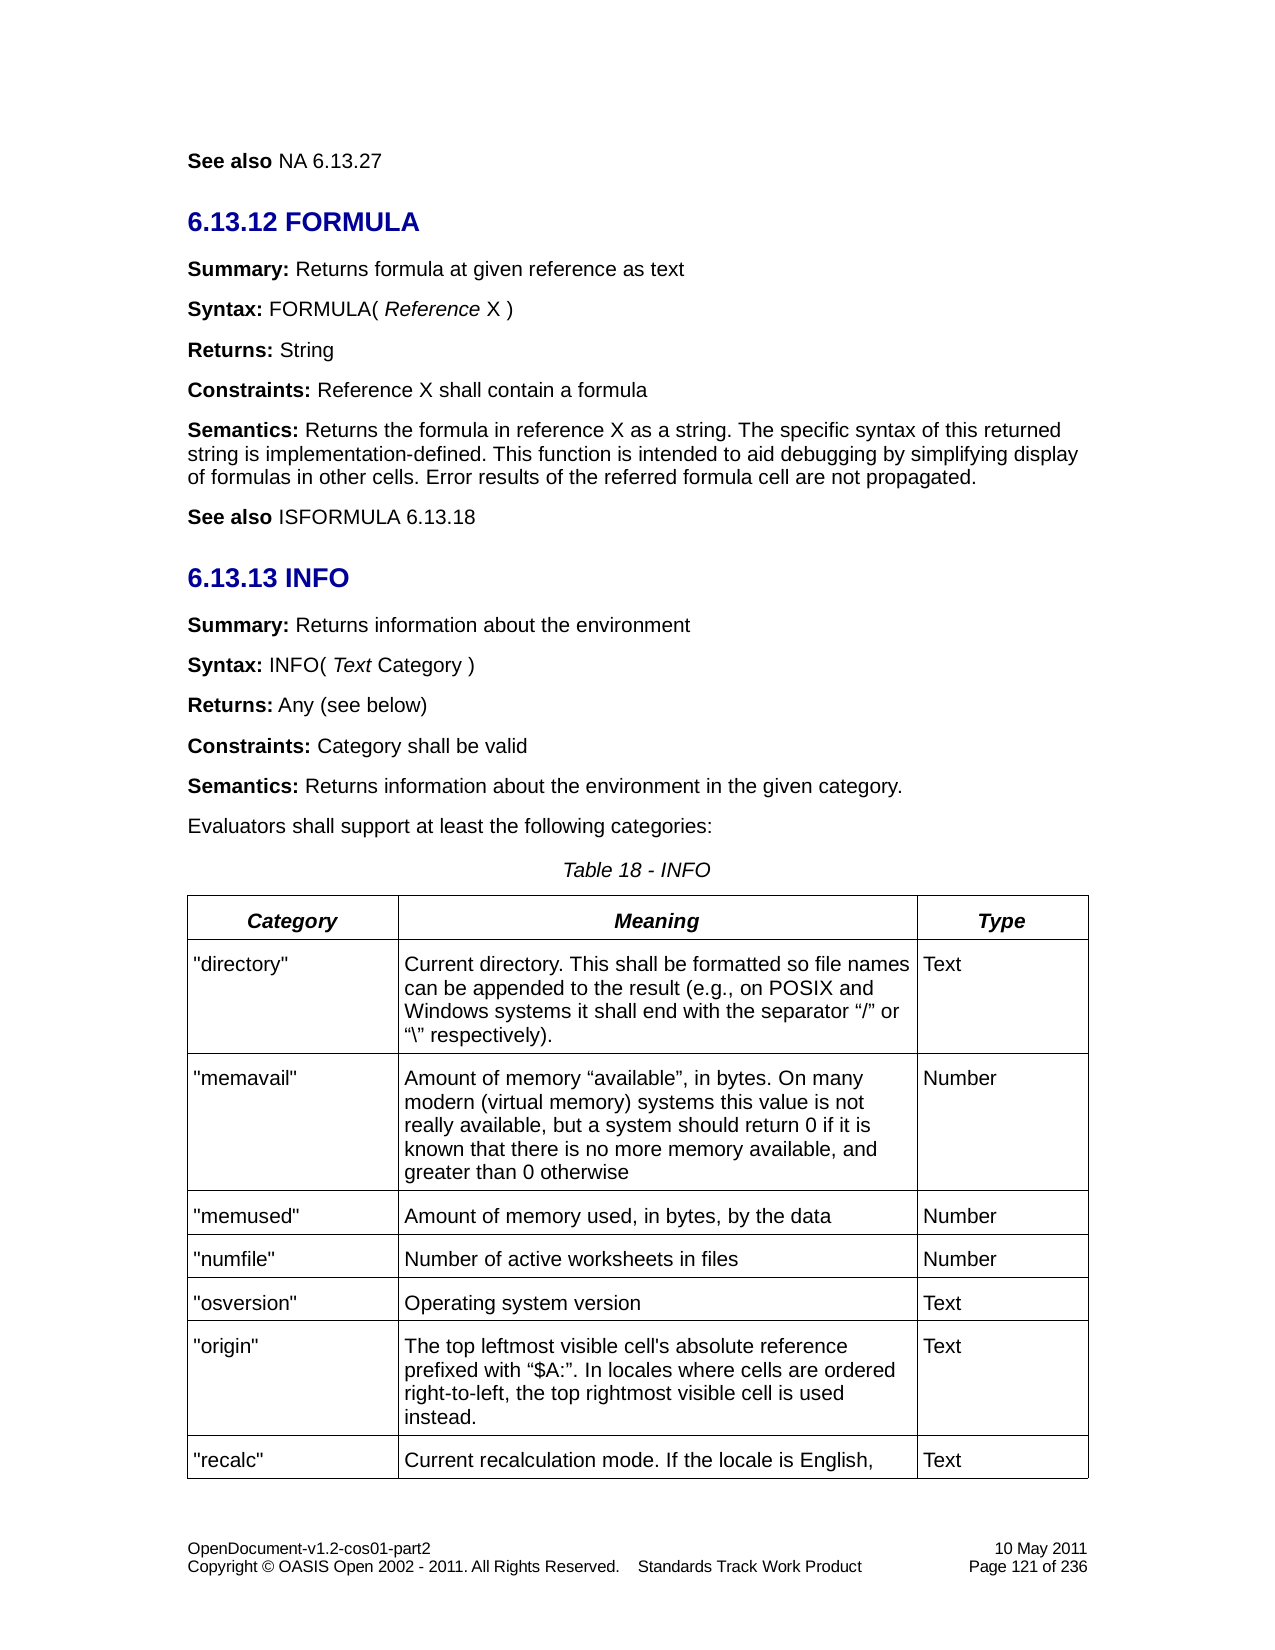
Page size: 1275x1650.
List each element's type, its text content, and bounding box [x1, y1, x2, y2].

text Summary: Returns formula at given reference as text [187, 258, 1088, 281]
table_cell Operating system version [399, 1278, 917, 1320]
table_header Meaning [399, 896, 917, 938]
table_cell "memavail" [188, 1054, 398, 1190]
table_cell Current recalculation mode. If the locale is English, [399, 1436, 917, 1478]
subtitle INFO [187, 563, 1088, 593]
table_header Type [918, 896, 1088, 938]
table_cell Amount of memory “available”, in bytes. On many modern (virtual memory) systems this value is not really available, but a system should return 0 if it is known that there is no more memory available, and greater than 0 otherwise [399, 1054, 917, 1190]
table_cell "numfile" [188, 1235, 398, 1277]
table_cell Text [918, 1436, 1088, 1478]
table_cell Text [918, 940, 1088, 1052]
table_cell Number of active worksheets in files [399, 1235, 917, 1277]
text Syntax: FORMULA( Reference X ) [187, 298, 1088, 321]
table_cell Number [918, 1191, 1088, 1233]
table_cell The top leftmost visible cell's absolute reference prefixed with “$A:”. In locales where cells are ordered right-to-left, the top rightmost visible cell is used instead. [399, 1321, 917, 1434]
table_cell Amount of memory used, in bytes, by the data [399, 1191, 917, 1233]
table_cell Number [918, 1235, 1088, 1277]
text Semantics: Returns information about the environment in the given category. [187, 774, 1088, 798]
table_cell "osversion" [188, 1278, 398, 1320]
table_cell Current directory. This shall be formatted so file names can be appended to the result (e.g., on POSIX and Windows systems it shall end with the separator “/” or “\” respectively). [399, 940, 917, 1052]
table_cell Number [918, 1054, 1088, 1190]
text See also NA 6.13.27 [187, 150, 1088, 173]
table_cell "recalc" [188, 1436, 398, 1478]
text Summary: Returns information about the environment [187, 613, 1088, 637]
text See also ISFORMULA 6.13.18 [187, 506, 1088, 529]
table_cell "memused" [188, 1191, 398, 1233]
subtitle FORMULA [187, 207, 1088, 237]
table_cell Text [918, 1278, 1088, 1320]
text Constraints: Reference X shall contain a formula [187, 378, 1088, 402]
text Returns: String [187, 338, 1088, 362]
text Table 18 - INFO [187, 859, 1088, 882]
table_cell "origin" [188, 1321, 398, 1434]
text Evaluators shall support at least the following categories: [187, 814, 1088, 838]
text Constraints: Category shall be valid [187, 734, 1088, 758]
table_cell "directory" [188, 940, 398, 1052]
text Syntax: INFO( Text Category ) [187, 654, 1088, 677]
text Returns: Any (see below) [187, 694, 1088, 717]
table_header Category [188, 896, 398, 938]
table_cell Text [918, 1321, 1088, 1434]
text Semantics: Returns the formula in reference X as a string. The specific syntax of this returned string is implementation-defined. This function is intended to aid debugging by simplifying display of formulas in other cells. Error results of the referred formula cell are not propagated. [187, 418, 1088, 489]
